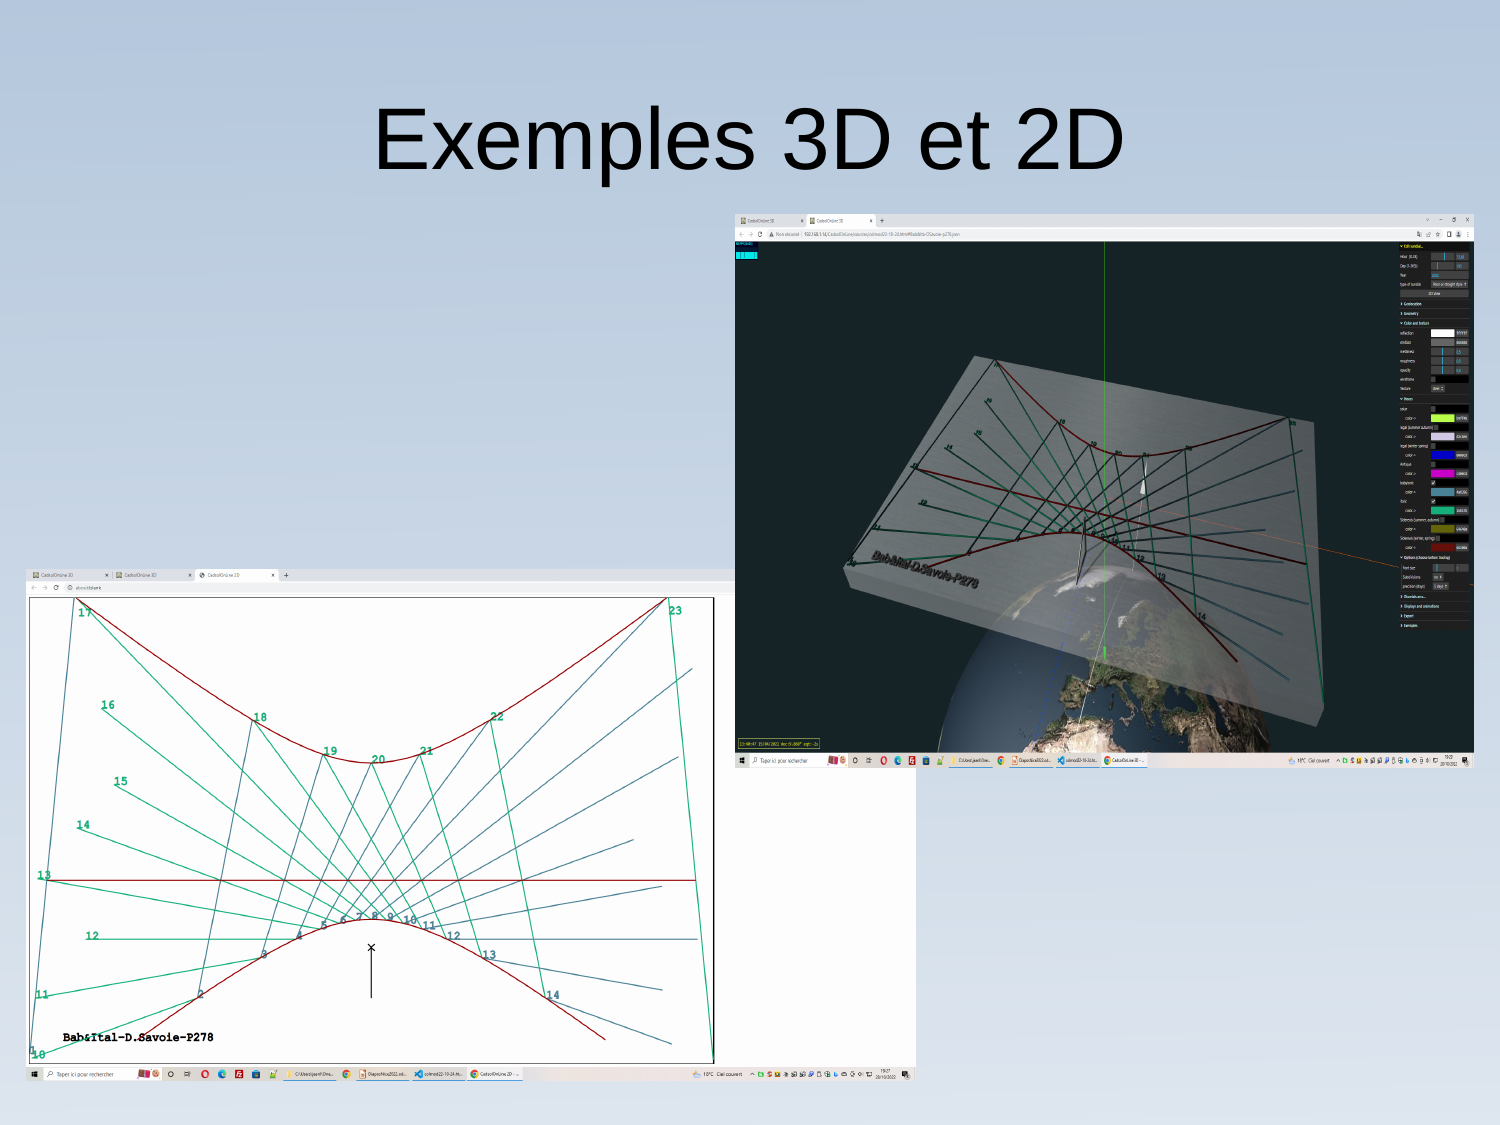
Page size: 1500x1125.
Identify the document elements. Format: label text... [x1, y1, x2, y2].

title Exemples 3D et 2D [75, 44, 1425, 233]
picture [26, 214, 1474, 1081]
